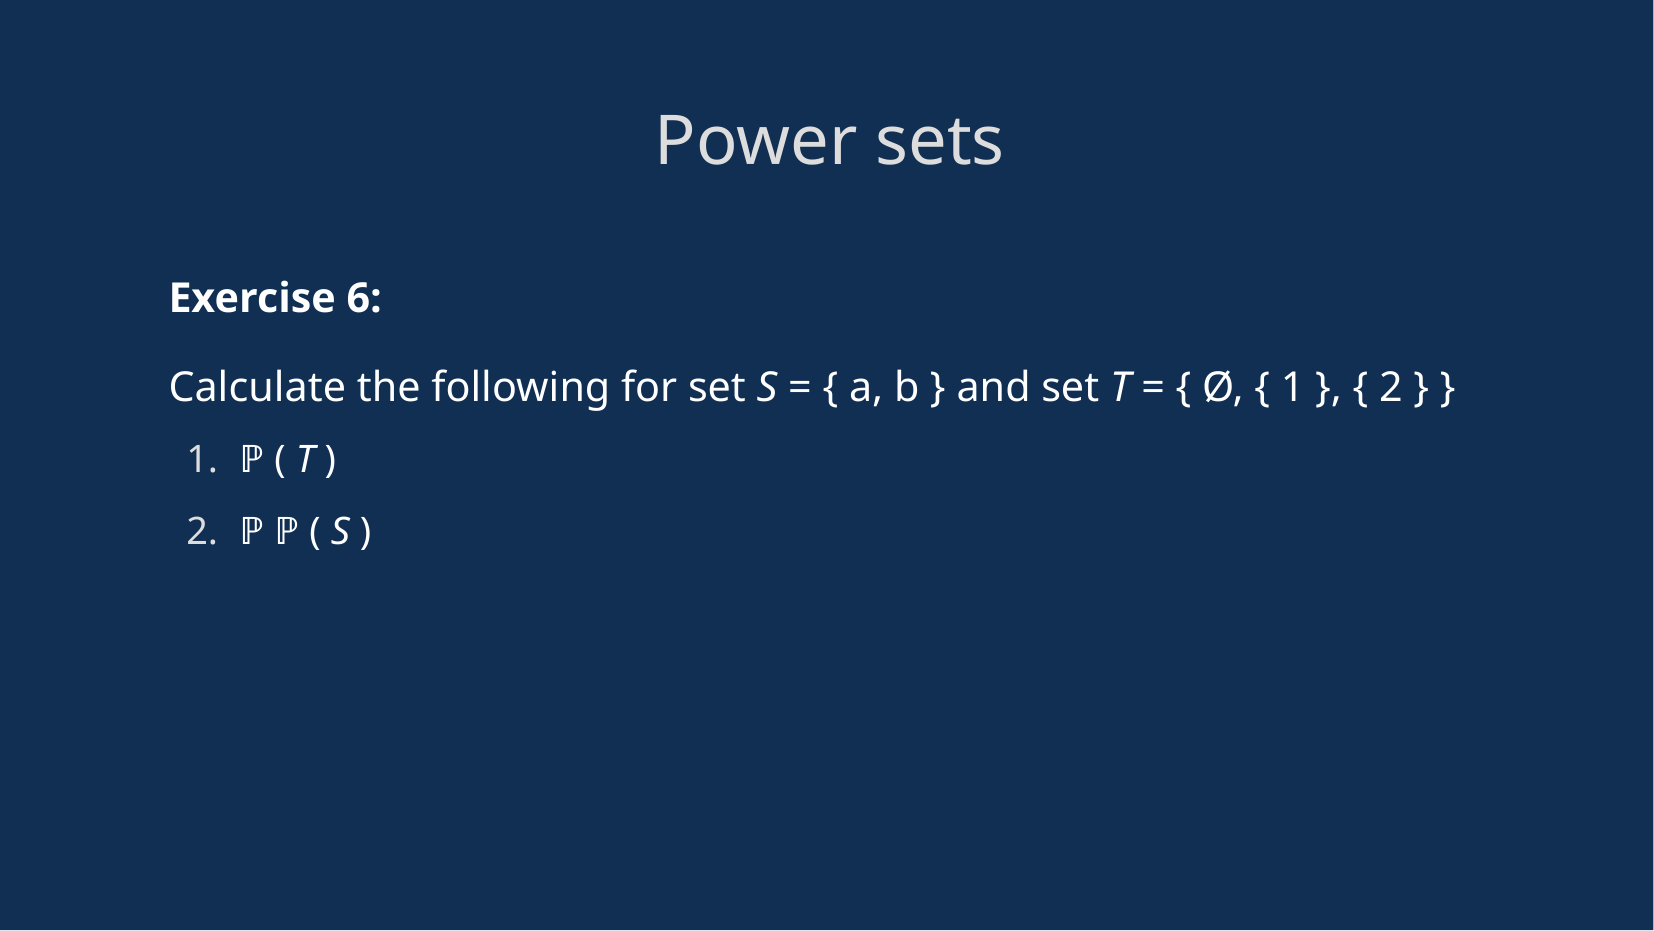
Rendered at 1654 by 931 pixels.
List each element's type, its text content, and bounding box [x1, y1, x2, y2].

list Exercise 6: Calculate the following for set S = { a, b } and set T = { Ø, { 1 }, { 2 } } ℙ ( T ) ℙ ℙ ( S ) [97, 268, 1563, 806]
title Power sets [97, 56, 1563, 220]
